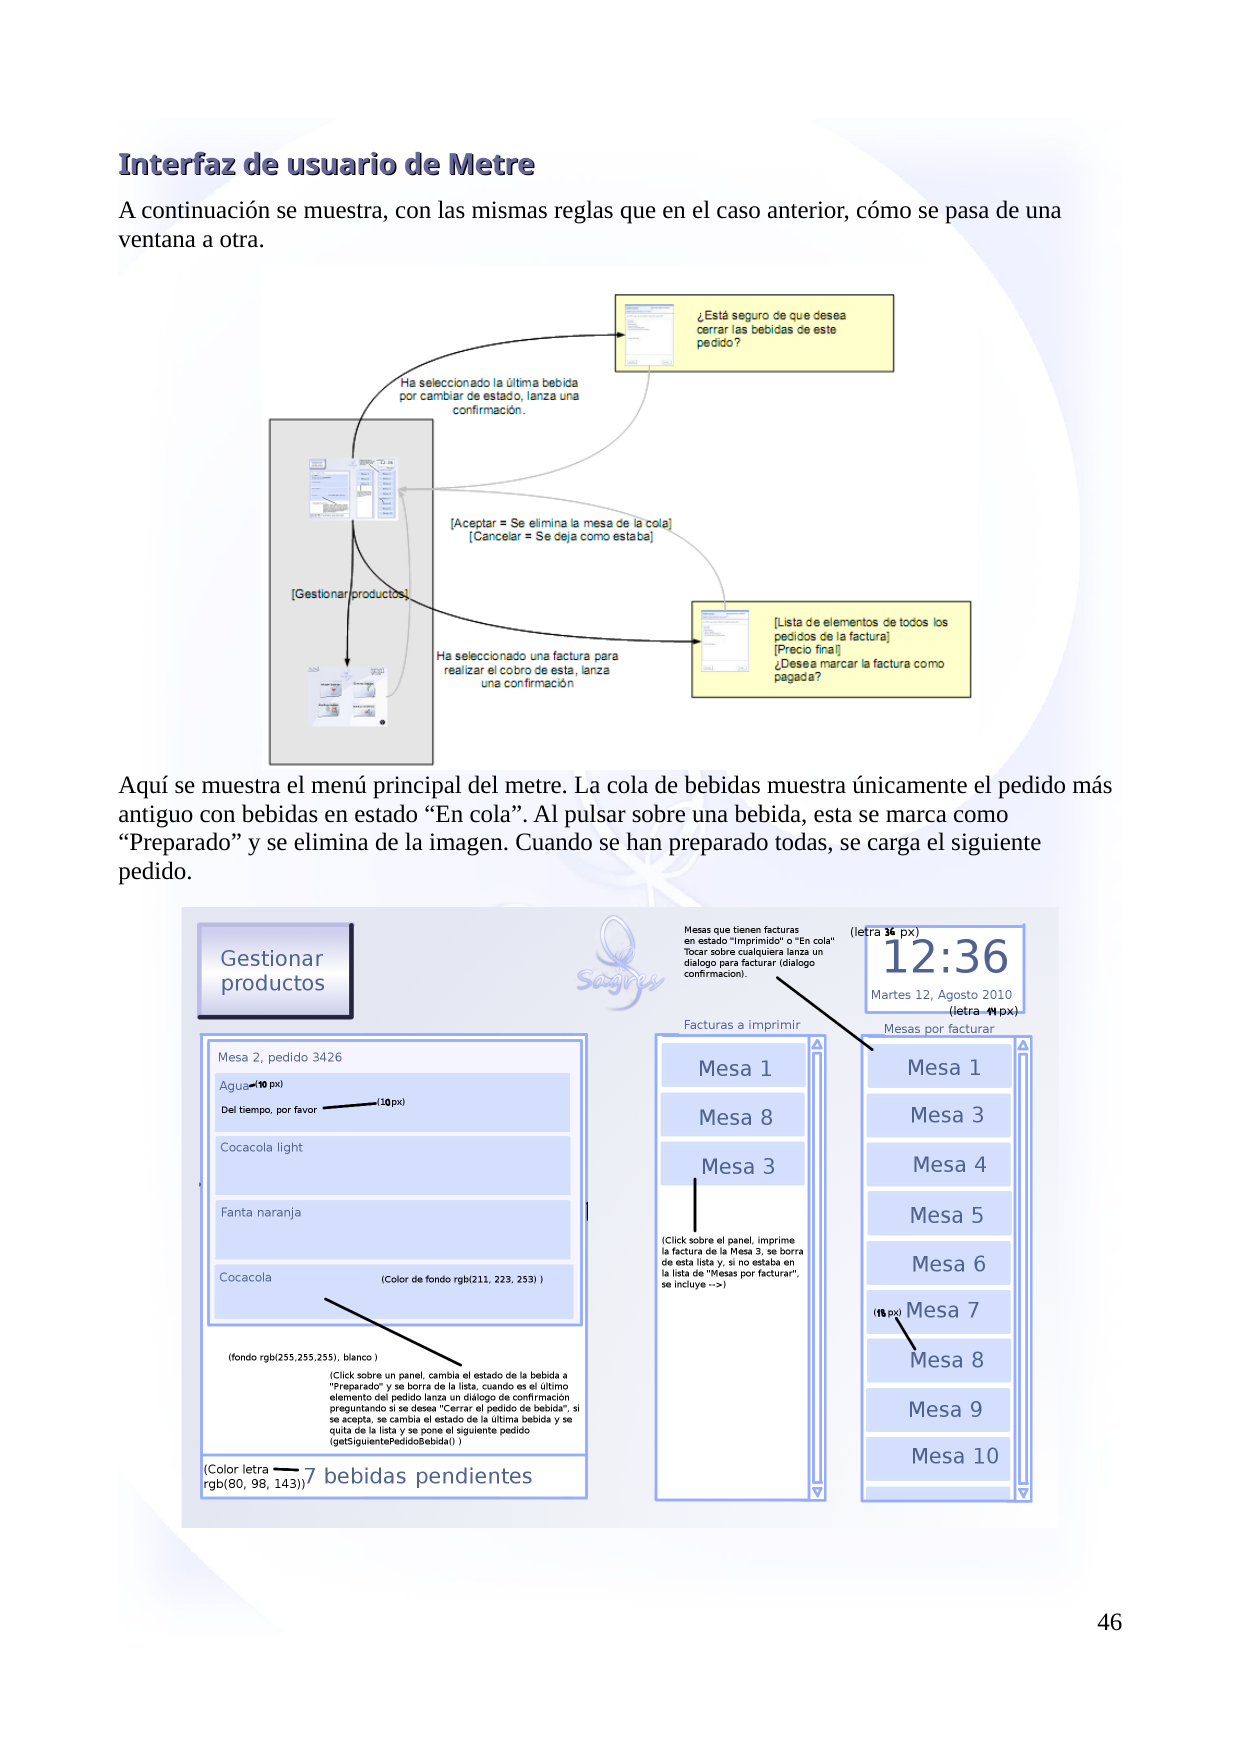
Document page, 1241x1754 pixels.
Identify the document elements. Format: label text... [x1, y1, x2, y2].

picture [118, 253, 1122, 770]
subtitle Interfaz de usuario de Metre [118, 143, 1122, 183]
picture [118, 183, 1122, 195]
picture [118, 885, 1122, 1636]
picture [118, 118, 1122, 143]
text A continuación se muestra, con las mismas reglas que en el caso anterior, cómo se pasa de una ventana a otra. [118, 195, 1122, 253]
text Aquí se muestra el menú principal del metre. La cola de bebidas muestra únicamente el pedido más antiguo con bebidas en estado “En cola”. Al pulsar sobre una bebida, esta se marca como “Preparado” y se elimina de la imagen. Cuando se han preparado todas, se carga el siguiente pedido. [118, 770, 1122, 885]
